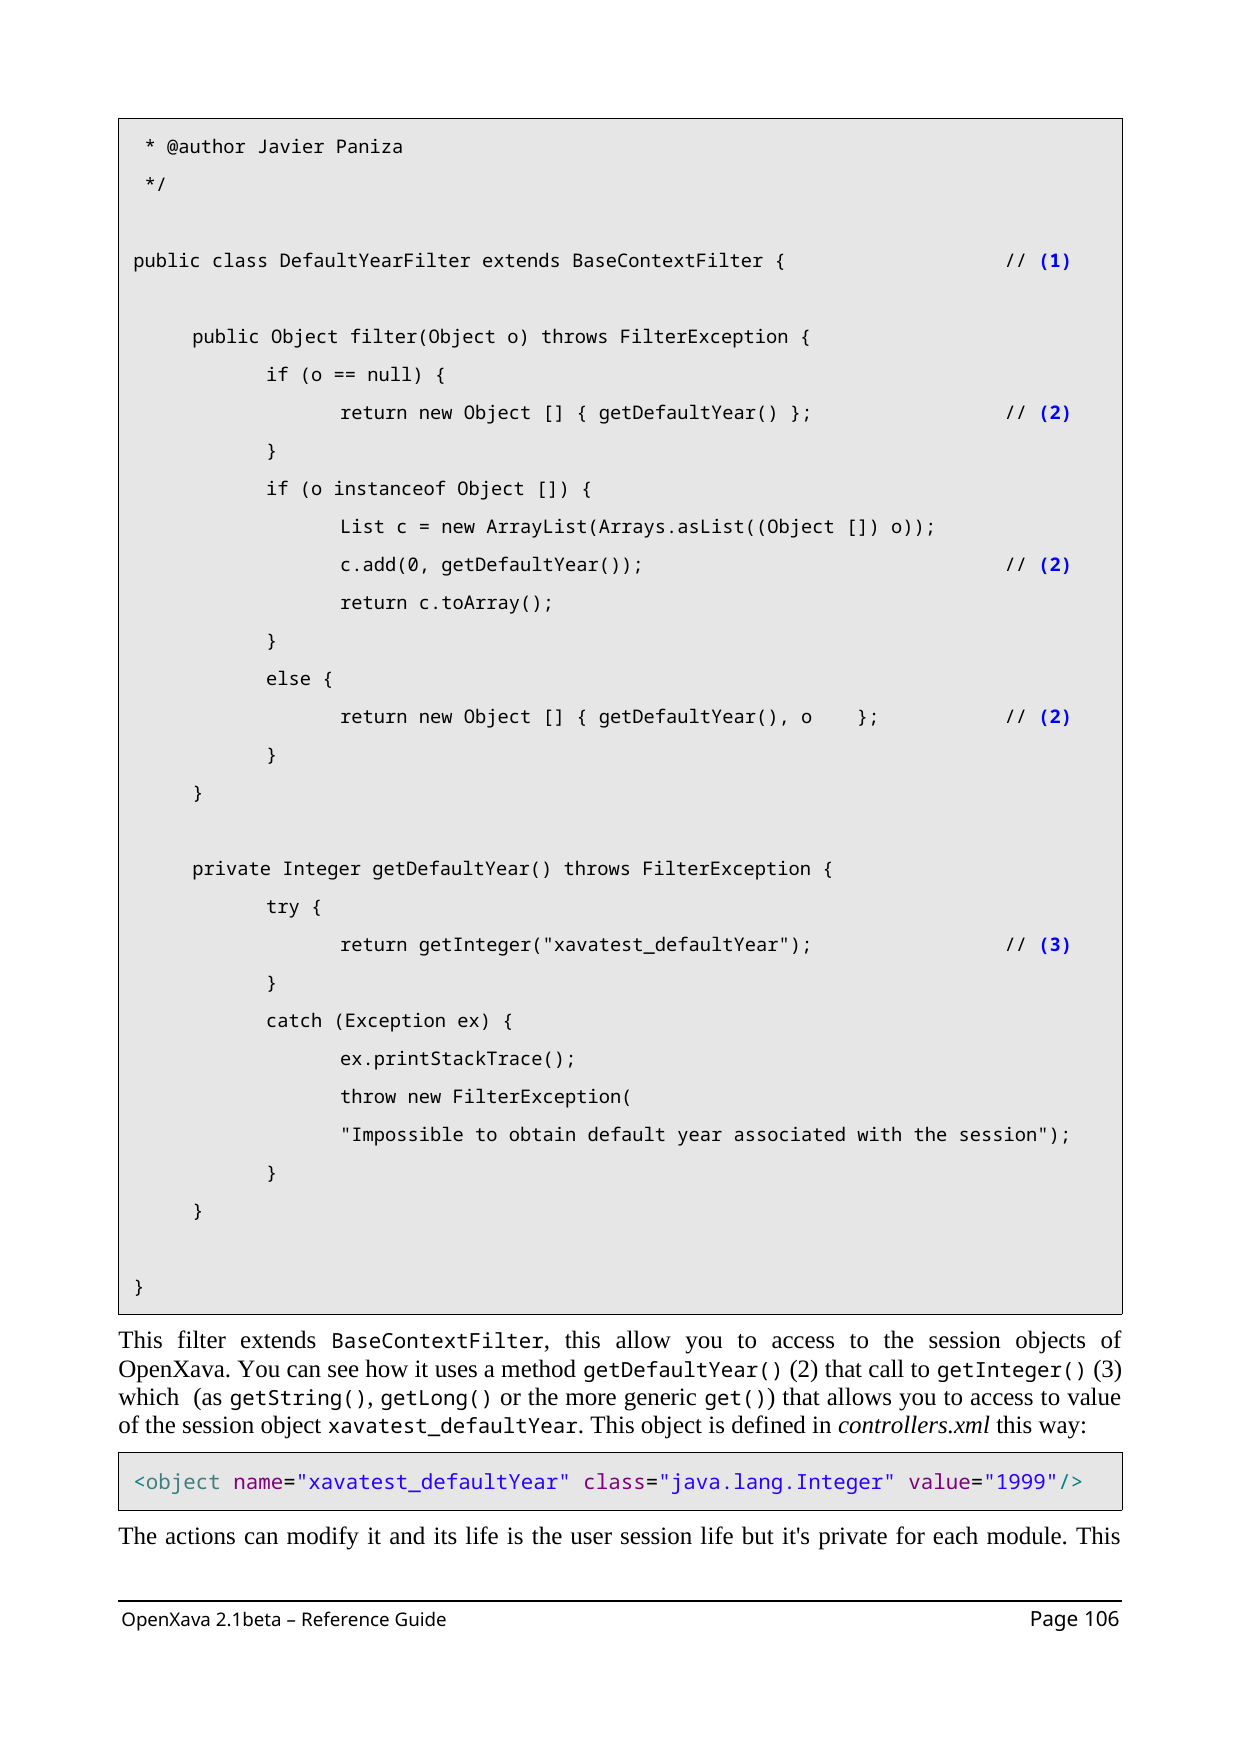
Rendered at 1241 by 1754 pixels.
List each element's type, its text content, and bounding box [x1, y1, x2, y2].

text catch (Exception ex) { [119, 993, 1122, 1031]
text private Integer getDefaultYear() throws FilterException { [119, 841, 1122, 878]
text } [119, 1145, 1122, 1183]
text } [119, 726, 1122, 764]
text return new Object [] { getDefaultYear(), o }; // (2) [119, 688, 1122, 726]
text throw new FilterException( [119, 1069, 1122, 1107]
text try { [119, 878, 1122, 917]
text ex.printStackTrace(); [119, 1031, 1122, 1069]
text } [119, 422, 1122, 460]
text This filter extends BaseContextFilter, this allow you to access to the session objects of OpenXava. You can see how it uses a method getDefaultYear() (2) that call to getInteger() (3) which (as getString(), getLong() or the more generic get()) that allows you to access to value of the session object xavatest_defaultYear. This object is defined in controllers.xml this way: [118, 1327, 1122, 1439]
text } [119, 954, 1122, 993]
text "Impossible to obtain default year associated with the session"); [119, 1107, 1122, 1145]
text return new Object [] { getDefaultYear() }; // (2) [119, 384, 1122, 422]
text public class DefaultYearFilter extends BaseContextFilter { // (1) [119, 232, 1122, 270]
text return c.toArray(); [119, 574, 1122, 612]
text public Object filter(Object o) throws FilterException { [119, 308, 1122, 346]
text } [119, 612, 1122, 650]
text } [119, 764, 1122, 802]
text } [119, 1259, 1122, 1314]
text <object name="xavatest_defaultYear" class="java.lang.Integer" value="1999"/> [119, 1453, 1122, 1510]
text c.add(0, getDefaultYear()); // (2) [119, 536, 1122, 574]
text */ [119, 156, 1122, 194]
text } [119, 1183, 1122, 1221]
text List c = new ArrayList(Arrays.asList((Object []) o)); [119, 498, 1122, 536]
text return getInteger("xavatest_defaultYear"); // (3) [119, 917, 1122, 954]
text else { [119, 650, 1122, 688]
text if (o instanceof Object []) { [119, 460, 1122, 498]
text * @author Javier Paniza [119, 119, 1122, 156]
text The actions can modify it and its life is the user session life but it's private for each module. This [118, 1522, 1122, 1550]
text if (o == null) { [119, 346, 1122, 384]
